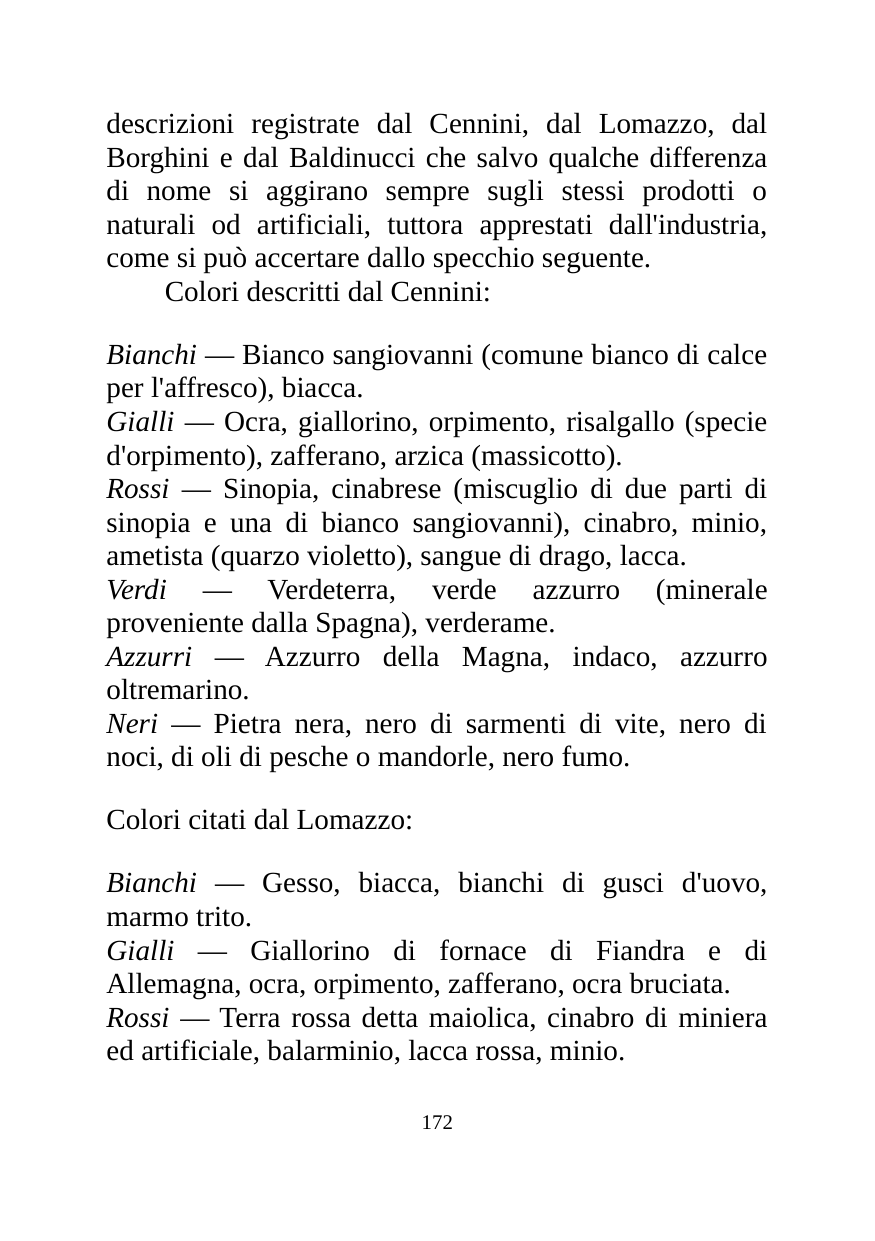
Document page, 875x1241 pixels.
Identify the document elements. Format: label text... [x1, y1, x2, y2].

text Bianchi — Gesso, biacca, bianchi di gusci d'uovo, marmo trito. [106, 866, 768, 933]
text Neri — Pietra nera, nero di sarmenti di vite, nero di noci, di oli di pesche o mandorle, nero fumo. [106, 706, 768, 773]
text Azzurri — Azzurro della Magna, indaco, azzurro oltremarino. [106, 639, 768, 706]
text Gialli — Giallorino di fornace di Fiandra e di Allemagna, ocra, orpimento, zafferano, ocra bruciata. [106, 933, 768, 1000]
text Colori citati dal Lomazzo: [106, 802, 768, 836]
text Rossi — Sinopia, cinabrese (miscuglio di due parti di sinopia e una di bianco sangiovanni), cinabro, minio, ametista (quarzo violetto), sangue di drago, lacca. [106, 471, 768, 572]
text Verdi — Verdeterra, verde azzurro (minerale proveniente dalla Spagna), verderame. [106, 572, 768, 639]
text Bianchi — Bianco sangiovanni (comune bianco di calce per l'affresco), biacca. [106, 337, 768, 404]
text descrizioni registrate dal Cennini, dal Lomazzo, dal Borghini e dal Baldinucci che salvo qualche differenza di nome si aggirano sempre sugli stessi prodotti o naturali od artificiali, tuttora apprestati dall'industria, come si può accertare dallo specchio seguente. [106, 106, 768, 274]
text Colori descritti dal Cennini: [106, 274, 768, 307]
text Gialli — Ocra, giallorino, orpimento, risalgallo (specie d'orpimento), zafferano, arzica (massicotto). [106, 404, 768, 471]
text Rossi — Terra rossa detta maiolica, cinabro di miniera ed artificiale, balarminio, lacca rossa, minio. [106, 1000, 768, 1067]
